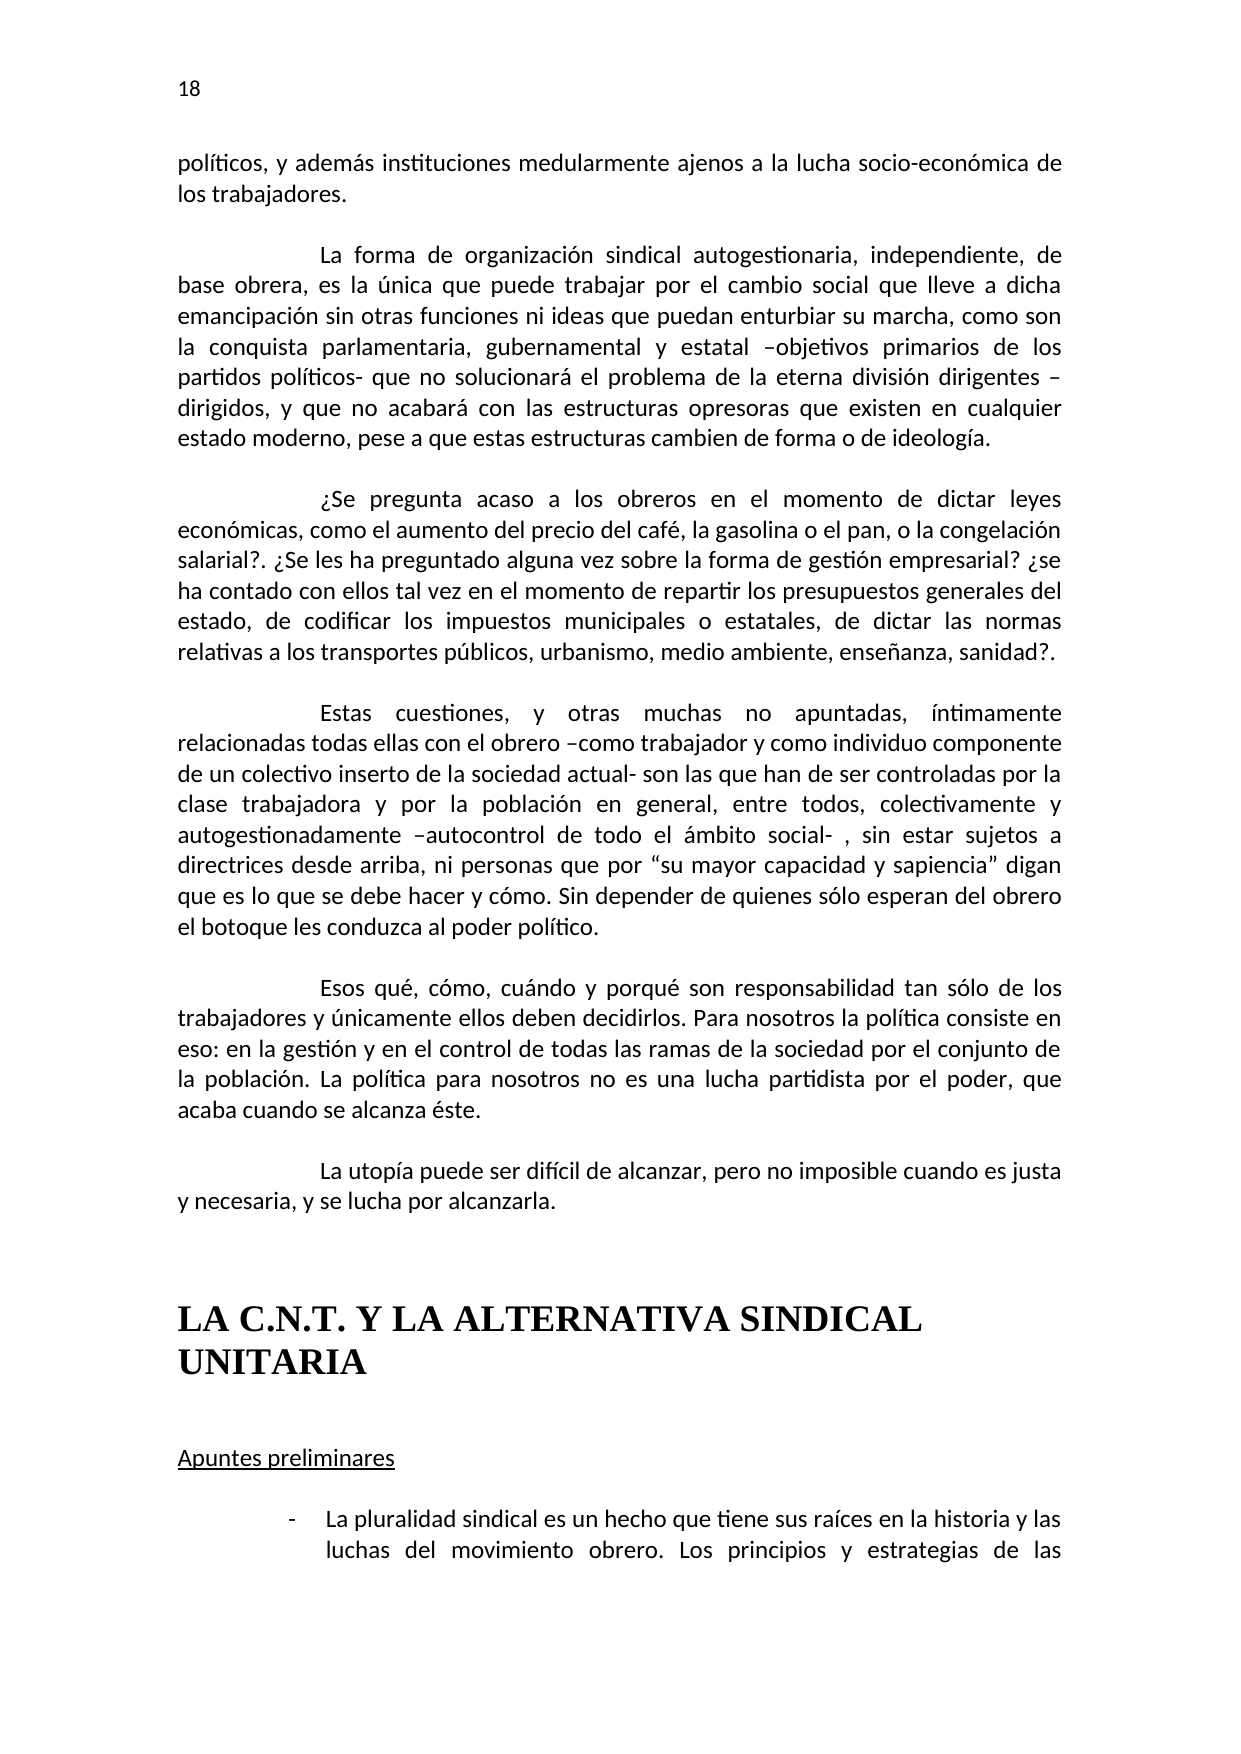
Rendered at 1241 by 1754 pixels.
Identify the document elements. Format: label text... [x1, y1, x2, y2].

list La pluralidad sindical es un hecho que tiene sus raíces en la historia y las luchas del movimiento obrero. Los principios y estrategias de las [288, 1503, 1063, 1564]
list ¿Se pregunta acaso a los obreros en el momento de dictar leyes económicas, como el aumento del precio del café, la gasolina o el pan, o la congelación salarial?. ¿Se les ha preguntado alguna vez sobre la forma de gestión empresarial? ¿se ha contado con ellos tal vez en el momento de repartir los presupuestos generales del estado, de codificar los impuestos municipales o estatales, de dictar las normas relativas a los transportes públicos, urbanismo, medio ambiente, enseñanza, sanidad?. [177, 483, 1063, 666]
list Apuntes preliminares [177, 1442, 1063, 1473]
list políticos, y además instituciones medularmente ajenos a la lucha socio-económica de los trabajadores. [177, 148, 1063, 209]
list Estas cuestiones, y otras muchas no apuntadas, íntimamente relacionadas todas ellas con el obrero –como trabajador y como individuo componente de un colectivo inserto de la sociedad actual- son las que han de ser controladas por la clase trabajadora y por la población en general, entre todos, colectivamente y autogestionadamente –autocontrol de todo el ámbito social- , sin estar sujetos a directrices desde arriba, ni personas que por “su mayor capacidad y sapiencia” digan que es lo que se debe hacer y cómo. Sin depender de quienes sólo esperan del obrero el botoque les conduzca al poder político. [177, 697, 1063, 941]
list La forma de organización sindical autogestionaria, independiente, de base obrera, es la única que puede trabajar por el cambio social que lleve a dicha emancipación sin otras funciones ni ideas que puedan enturbiar su marcha, como son la conquista parlamentaria, gubernamental y estatal –objetivos primarios de los partidos políticos- que no solucionará el problema de la eterna división dirigentes – dirigidos, y que no acabará con las estructuras opresoras que existen en cualquier estado moderno, pese a que estas estructuras cambien de forma o de ideología. [177, 239, 1063, 453]
subtitle LA C.N.T. Y LA ALTERNATIVA SINDICAL UNITARIA [177, 1296, 1063, 1383]
list La utopía puede ser difícil de alcanzar, pero no imposible cuando es justa y necesaria, y se lucha por alcanzarla. [177, 1155, 1063, 1216]
list Esos qué, cómo, cuándo y porqué son responsabilidad tan sólo de los trabajadores y únicamente ellos deben decidirlos. Para nosotros la política consiste en eso: en la gestión y en el control de todas las ramas de la sociedad por el conjunto de la población. La política para nosotros no es una lucha partidista por el poder, que acaba cuando se alcanza éste. [177, 972, 1063, 1124]
